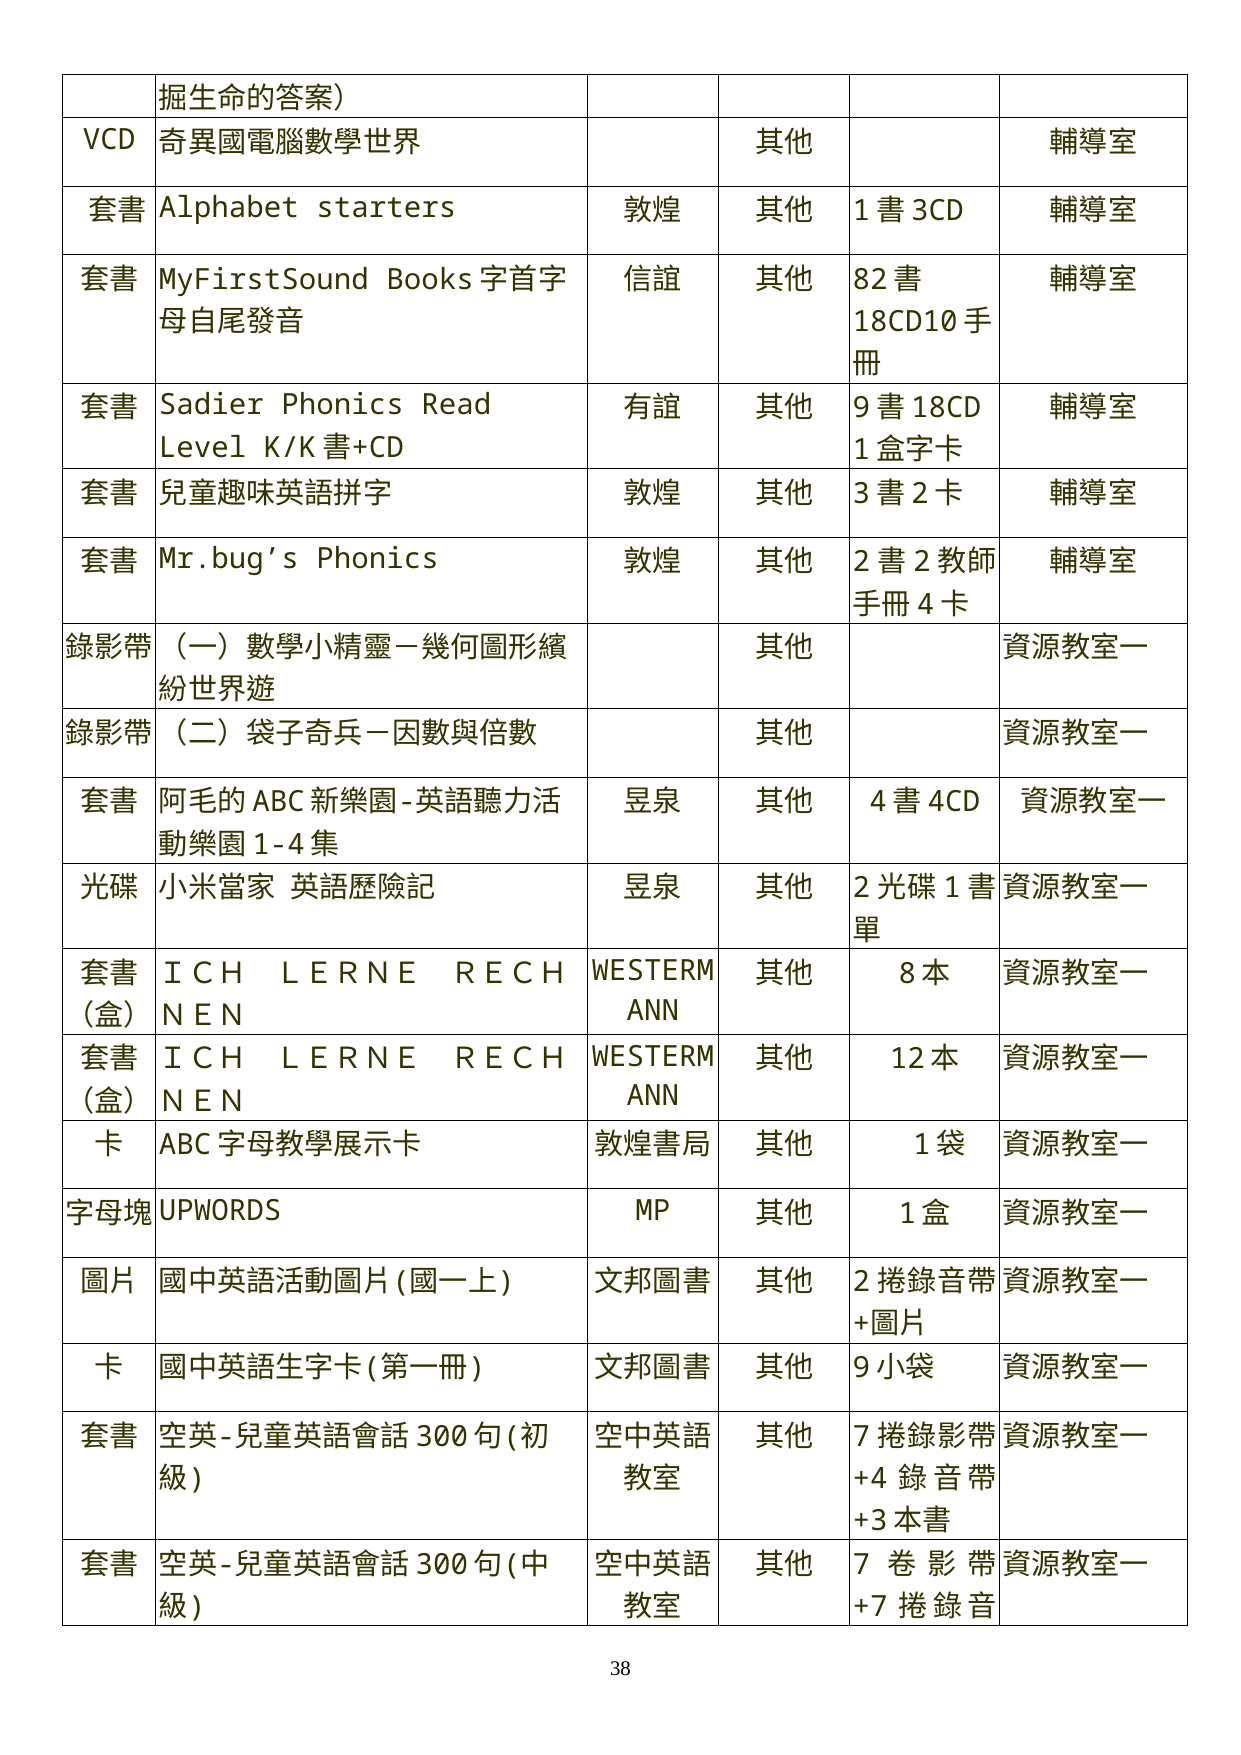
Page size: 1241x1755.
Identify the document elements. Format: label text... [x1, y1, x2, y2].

table_cell 奇異國電腦數學世界 [156, 118, 587, 186]
table_cell MyFirstSound Books字首字母自尾發音 [156, 255, 587, 382]
table_cell 其他 [719, 949, 849, 1034]
table_cell 輔導室 [1000, 118, 1187, 186]
table_cell [719, 75, 849, 117]
table_cell ABC字母教學展示卡 [156, 1121, 587, 1188]
table_cell 昱泉 [588, 778, 718, 863]
table_cell 敦煌 [588, 538, 718, 623]
table_cell 空英-兒童英語會話300句(中級) [156, 1540, 587, 1625]
table_cell 資源教室一 [1000, 949, 1187, 1034]
table_cell [588, 624, 718, 708]
table_cell 其他 [719, 1540, 849, 1625]
table_cell 其他 [719, 1035, 849, 1119]
table_cell 2光碟1書單 [850, 864, 999, 948]
table_cell 套書 [63, 538, 155, 623]
table_cell Sadier Phonics Read Level K/K書+CD [156, 384, 587, 468]
table_cell 其他 [719, 384, 849, 468]
table_cell 其他 [719, 864, 849, 948]
table_cell 資源教室一 [1000, 1258, 1187, 1342]
table_cell MP [588, 1189, 718, 1257]
table_cell WESTERMANN [588, 1035, 718, 1119]
table_cell 錄影帶 [63, 709, 155, 777]
table_cell （二）袋子奇兵－因數與倍數 [156, 709, 587, 777]
table_cell Alphabet starters [156, 187, 587, 254]
table_cell 輔導室 [1000, 187, 1187, 254]
table_cell 敦煌 [588, 469, 718, 537]
table_cell 12本 [850, 1035, 999, 1119]
table_cell 字母塊 [63, 1189, 155, 1257]
table_cell [588, 118, 718, 186]
table_cell 資源教室一 [1000, 778, 1187, 863]
table_cell 其他 [719, 1189, 849, 1257]
table_cell 套書 [63, 778, 155, 863]
table_cell 資源教室一 [1000, 1121, 1187, 1188]
table_cell [1000, 75, 1187, 117]
table_cell 資源教室一 [1000, 864, 1187, 948]
table_cell 資源教室一 [1000, 1540, 1187, 1625]
table_cell 3書2卡 [850, 469, 999, 537]
table_cell 7捲錄影帶+4錄音帶+3本書 [850, 1412, 999, 1539]
table_cell UPWORDS [156, 1189, 587, 1257]
table_cell 其他 [719, 538, 849, 623]
table_cell 82書18CD10手冊 [850, 255, 999, 382]
table_cell [588, 709, 718, 777]
table_cell [850, 709, 999, 777]
table_cell Mr.bug’s Phonics [156, 538, 587, 623]
table_cell ＩＣＨ ＬＥＲＮＥ ＲＥＣＨＮＥＮ [156, 1035, 587, 1119]
table_cell 文邦圖書 [588, 1258, 718, 1342]
table_cell 9小袋 [850, 1344, 999, 1411]
table_cell 圖片 [63, 1258, 155, 1342]
table_cell 輔導室 [1000, 255, 1187, 382]
table_cell 其他 [719, 709, 849, 777]
table_cell 1書3CD [850, 187, 999, 254]
table_cell [588, 75, 718, 117]
table_cell 其他 [719, 624, 849, 708]
table_cell 其他 [719, 1258, 849, 1342]
table_cell 信誼 [588, 255, 718, 382]
table_cell 國中英語活動圖片(國一上) [156, 1258, 587, 1342]
table_cell 其他 [719, 469, 849, 537]
table_cell 8本 [850, 949, 999, 1034]
table_cell 小米當家 英語歷險記 [156, 864, 587, 948]
table_cell 7卷影帶+7捲錄音 [850, 1540, 999, 1625]
table_cell 國中英語生字卡(第一冊) [156, 1344, 587, 1411]
table_cell 4書4CD [850, 778, 999, 863]
table_cell 有誼 [588, 384, 718, 468]
table_cell 昱泉 [588, 864, 718, 948]
table_cell 輔導室 [1000, 538, 1187, 623]
table_cell 套書 [63, 1540, 155, 1625]
table_cell 其他 [719, 255, 849, 382]
table_cell [850, 75, 999, 117]
table_cell 套書 [63, 255, 155, 382]
table_cell 1袋 [850, 1121, 999, 1188]
table_cell 套書 [63, 187, 155, 254]
table_cell 其他 [719, 1412, 849, 1539]
table_cell 2書2教師手冊4卡 [850, 538, 999, 623]
table_cell WESTERMANN [588, 949, 718, 1034]
table_cell 其他 [719, 778, 849, 863]
table_cell 9書18CD 1盒字卡 [850, 384, 999, 468]
table_cell 其他 [719, 118, 849, 186]
table_cell 其他 [719, 1344, 849, 1411]
table_cell 套書（盒） [63, 1035, 155, 1119]
table_cell 輔導室 [1000, 469, 1187, 537]
table_cell 敦煌書局 [588, 1121, 718, 1188]
table_cell （一）數學小精靈－幾何圖形繽紛世界遊 [156, 624, 587, 708]
table_cell 錄影帶 [63, 624, 155, 708]
table_cell 套書 [63, 384, 155, 468]
table_cell 資源教室一 [1000, 1035, 1187, 1119]
table_cell 資源教室一 [1000, 624, 1187, 708]
table_cell 敦煌 [588, 187, 718, 254]
table_cell 卡 [63, 1121, 155, 1188]
table_cell [850, 118, 999, 186]
table_cell 套書 [63, 469, 155, 537]
table_cell 空中英語教室 [588, 1412, 718, 1539]
table_cell 資源教室一 [1000, 1412, 1187, 1539]
table_cell [63, 75, 155, 117]
table_cell 其他 [719, 187, 849, 254]
table_cell 空中英語教室 [588, 1540, 718, 1625]
table_cell 掘生命的答案） [156, 75, 587, 117]
table_cell 文邦圖書 [588, 1344, 718, 1411]
table_cell 輔導室 [1000, 384, 1187, 468]
table_cell 兒童趣味英語拼字 [156, 469, 587, 537]
table_cell 1盒 [850, 1189, 999, 1257]
table_cell 空英-兒童英語會話300句(初級) [156, 1412, 587, 1539]
table_cell 卡 [63, 1344, 155, 1411]
table_cell 資源教室一 [1000, 1344, 1187, 1411]
table_cell 阿毛的ABC新樂園-英語聽力活動樂園1-4集 [156, 778, 587, 863]
table_cell 套書（盒） [63, 949, 155, 1034]
table_cell 光碟 [63, 864, 155, 948]
table_cell [850, 624, 999, 708]
table_cell 其他 [719, 1121, 849, 1188]
table_cell 2捲錄音帶+圖片 [850, 1258, 999, 1342]
table_cell 資源教室一 [1000, 709, 1187, 777]
table_cell VCD [63, 118, 155, 186]
table_cell 套書 [63, 1412, 155, 1539]
table_cell ＩＣＨ ＬＥＲＮＥ ＲＥＣＨＮＥＮ [156, 949, 587, 1034]
table_cell 資源教室一 [1000, 1189, 1187, 1257]
